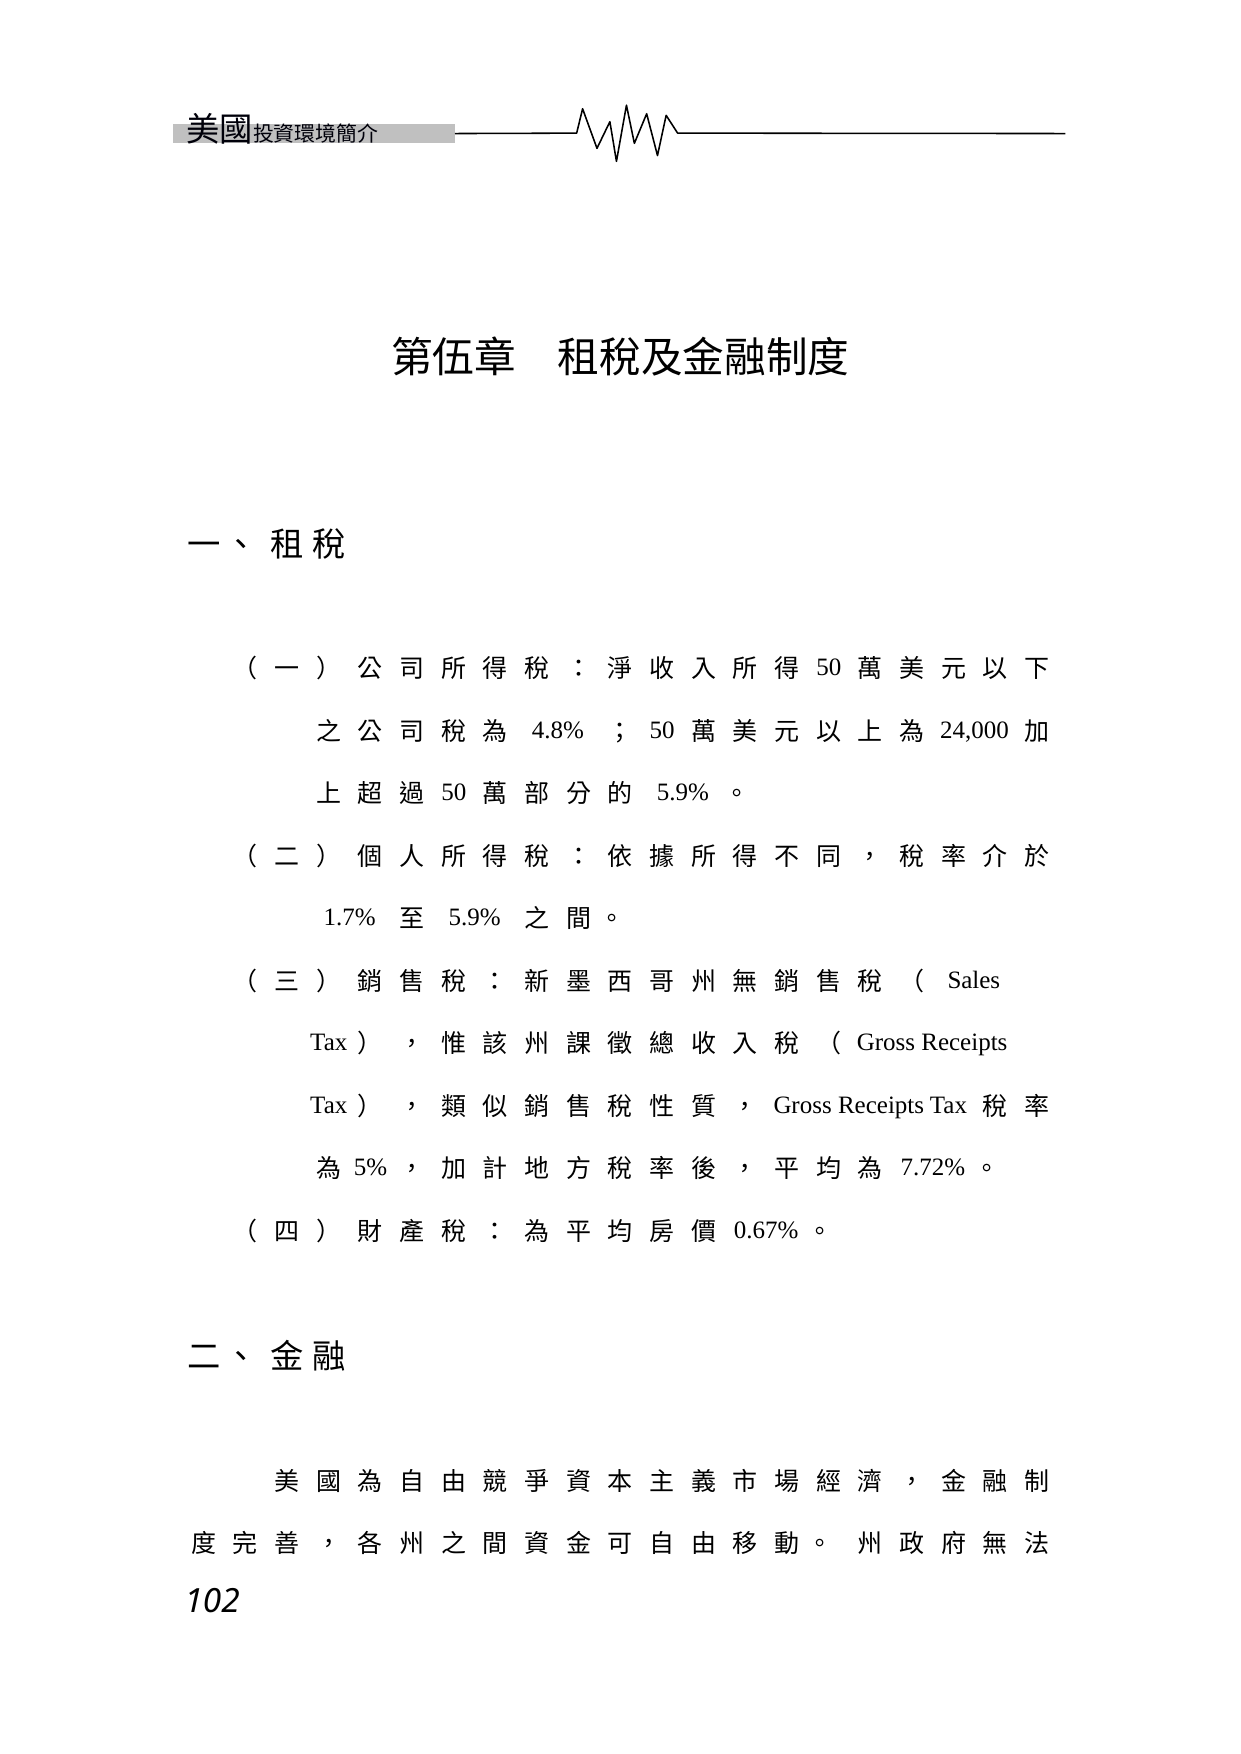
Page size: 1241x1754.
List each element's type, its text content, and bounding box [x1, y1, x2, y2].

text （二）個人所得稅：依據所得不同，稅率介於1.7%至5.9%之間。 [207, 813, 1058, 938]
text 一、租稅 [183, 500, 1058, 563]
text （四）財產稅：為平均房價0.67%。 [207, 1188, 1058, 1250]
text 第伍章 租稅及金融制度 [183, 313, 1058, 375]
text 美國為自由競爭資本主義市場經濟，金融制度完善，各州之間資金可自由移動。州政府無法 [183, 1438, 1058, 1563]
text 二、金融 [183, 1313, 1058, 1375]
text （三）銷售稅：新墨西哥州無銷售稅（Sales Tax），惟該州課徵總收入稅（Gross Receipts Tax），類似銷售稅性質，Gross Receipts Tax稅率為5%，加計地方稅率後，平均為7.72%。 [207, 938, 1058, 1188]
text （一）公司所得稅：淨收入所得50萬美元以下之公司稅為4.8%；50萬美元以上為24,000加上超過50萬部分的5.9%。 [207, 625, 1058, 813]
